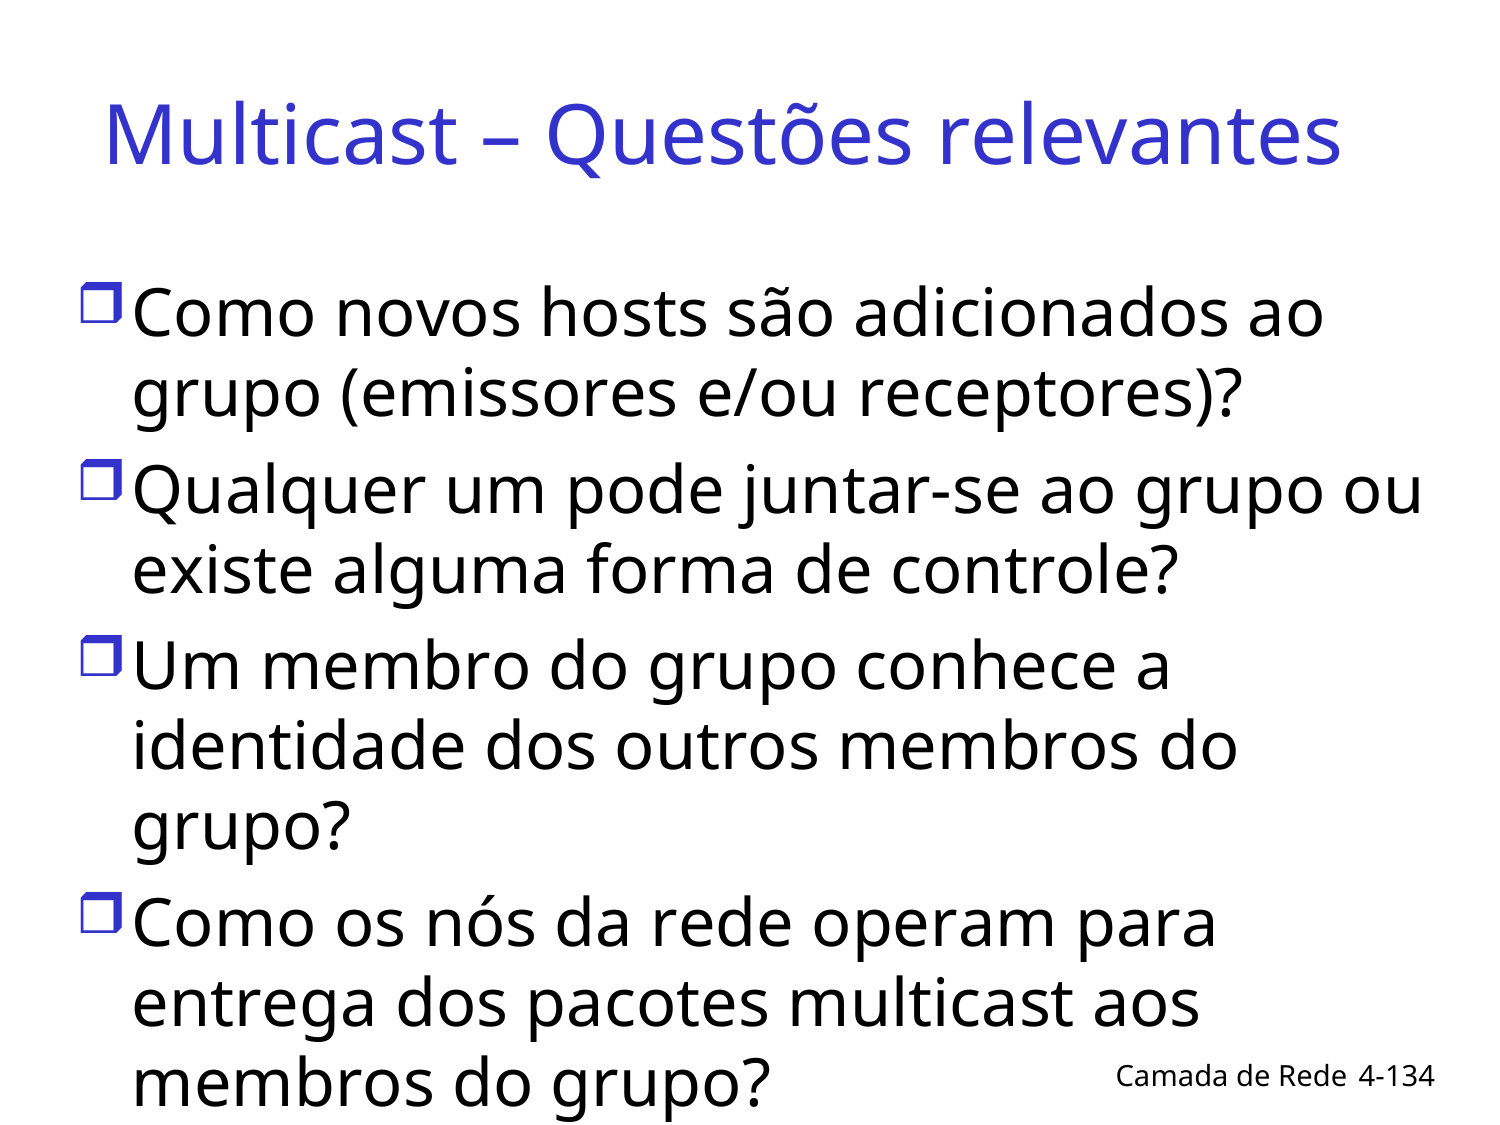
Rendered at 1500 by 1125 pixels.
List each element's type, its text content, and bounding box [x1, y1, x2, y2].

text_box 4-<número> [1339, 1050, 1451, 1125]
text_box Como novos hosts são adicionados ao grupo (emissores e/ou receptores)? Qualquer um pode juntar-se ao grupo ou existe alguma forma de controle? Um membro do grupo conhece a identidade dos outros membros do grupo? Como os nós da rede operam para entrega dos pacotes multicast aos membros do grupo? [61, 262, 1453, 1048]
text_box Multicast – Questões relevantes [87, 37, 1464, 225]
text_box Camada de Rede [887, 1050, 1339, 1125]
